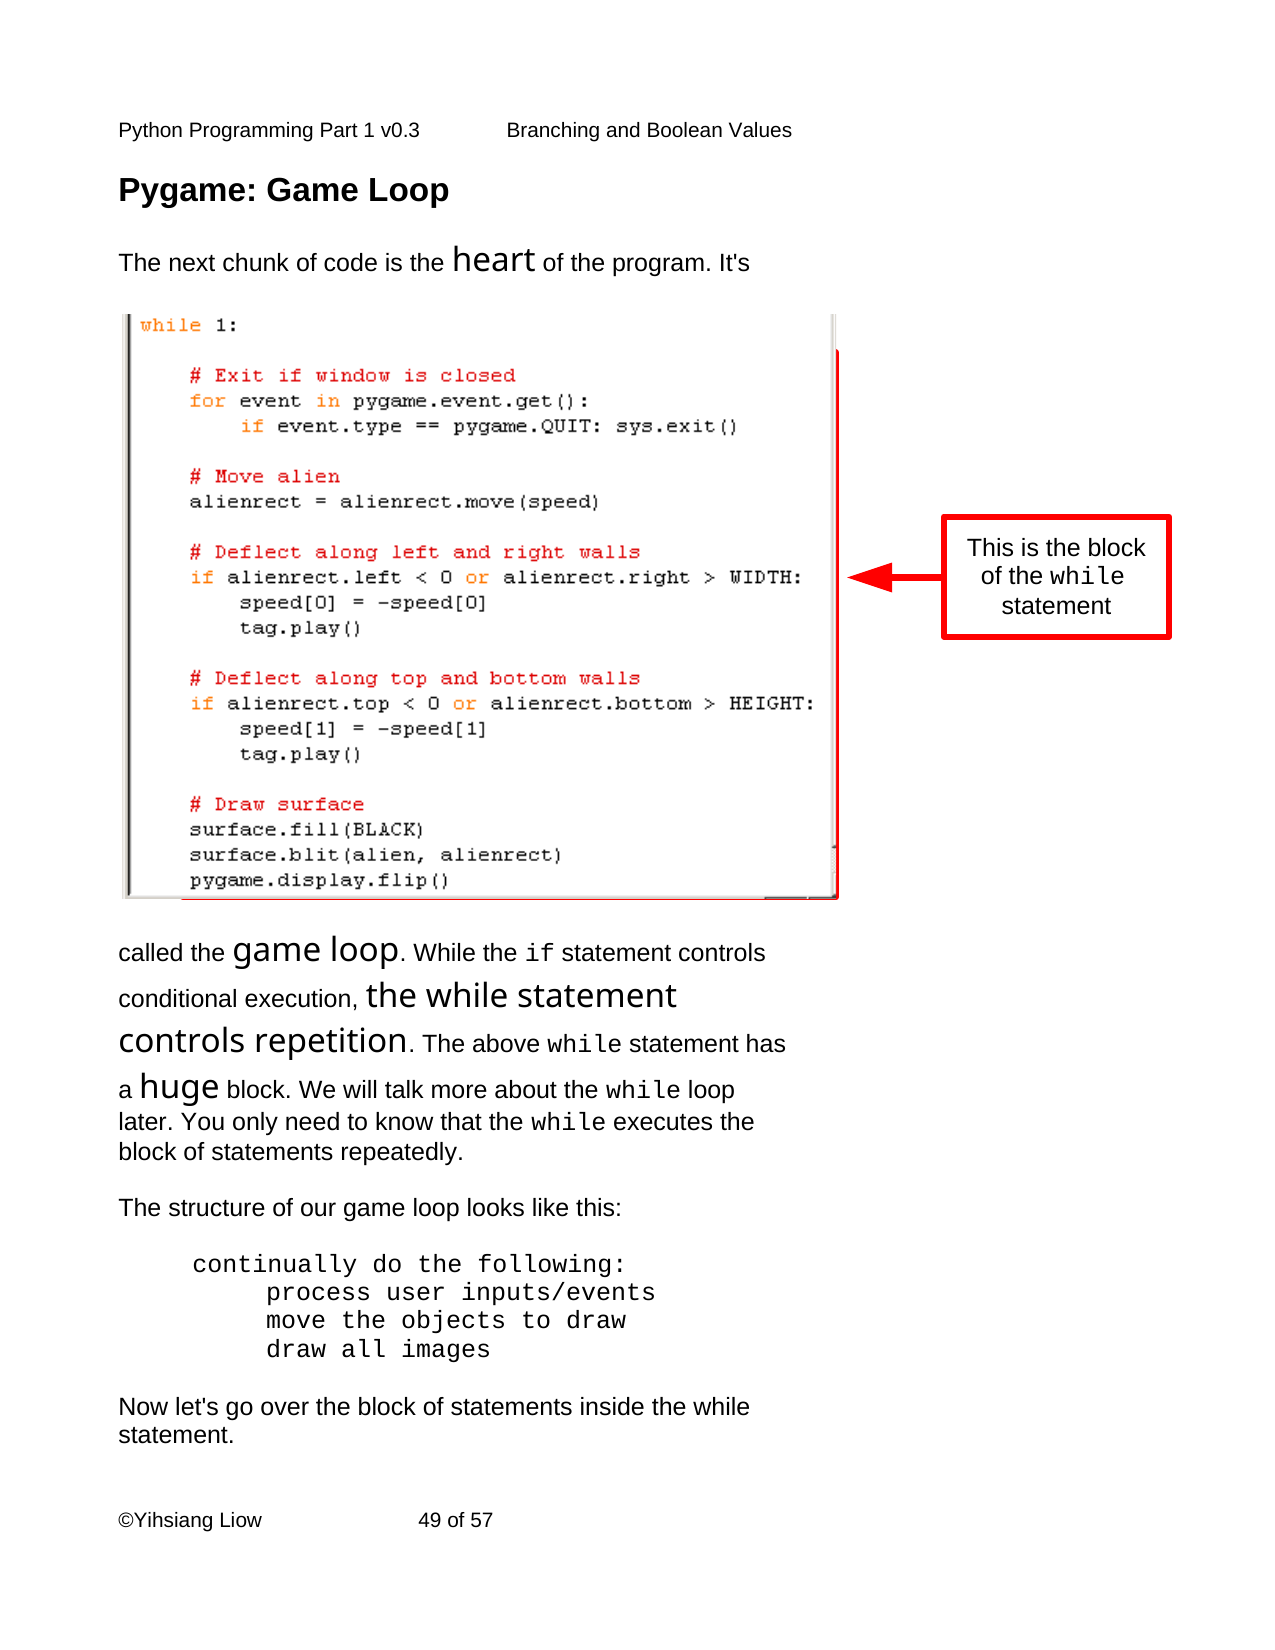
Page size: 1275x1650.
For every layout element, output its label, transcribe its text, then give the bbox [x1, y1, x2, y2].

text Pygame: Game Loop [118, 171, 793, 208]
text process user inputs/events [118, 1280, 793, 1308]
text move the objects to draw [118, 1308, 793, 1336]
text Now let's go over the block of statements inside the while statement. [118, 1393, 793, 1448]
text draw all images [118, 1336, 793, 1365]
text called the game loop. While the if statement controls conditional execution, the while statement controls repetition. The above while statement has a huge block. We will talk more about the while loop later. You only need to know that the while executes the block of statements repeatedly. [118, 926, 793, 1166]
text The next chunk of code is the heart of the program. It's [118, 236, 793, 281]
text continually do the following: [118, 1250, 793, 1280]
text The structure of our game loop looks like this: [118, 1194, 793, 1222]
